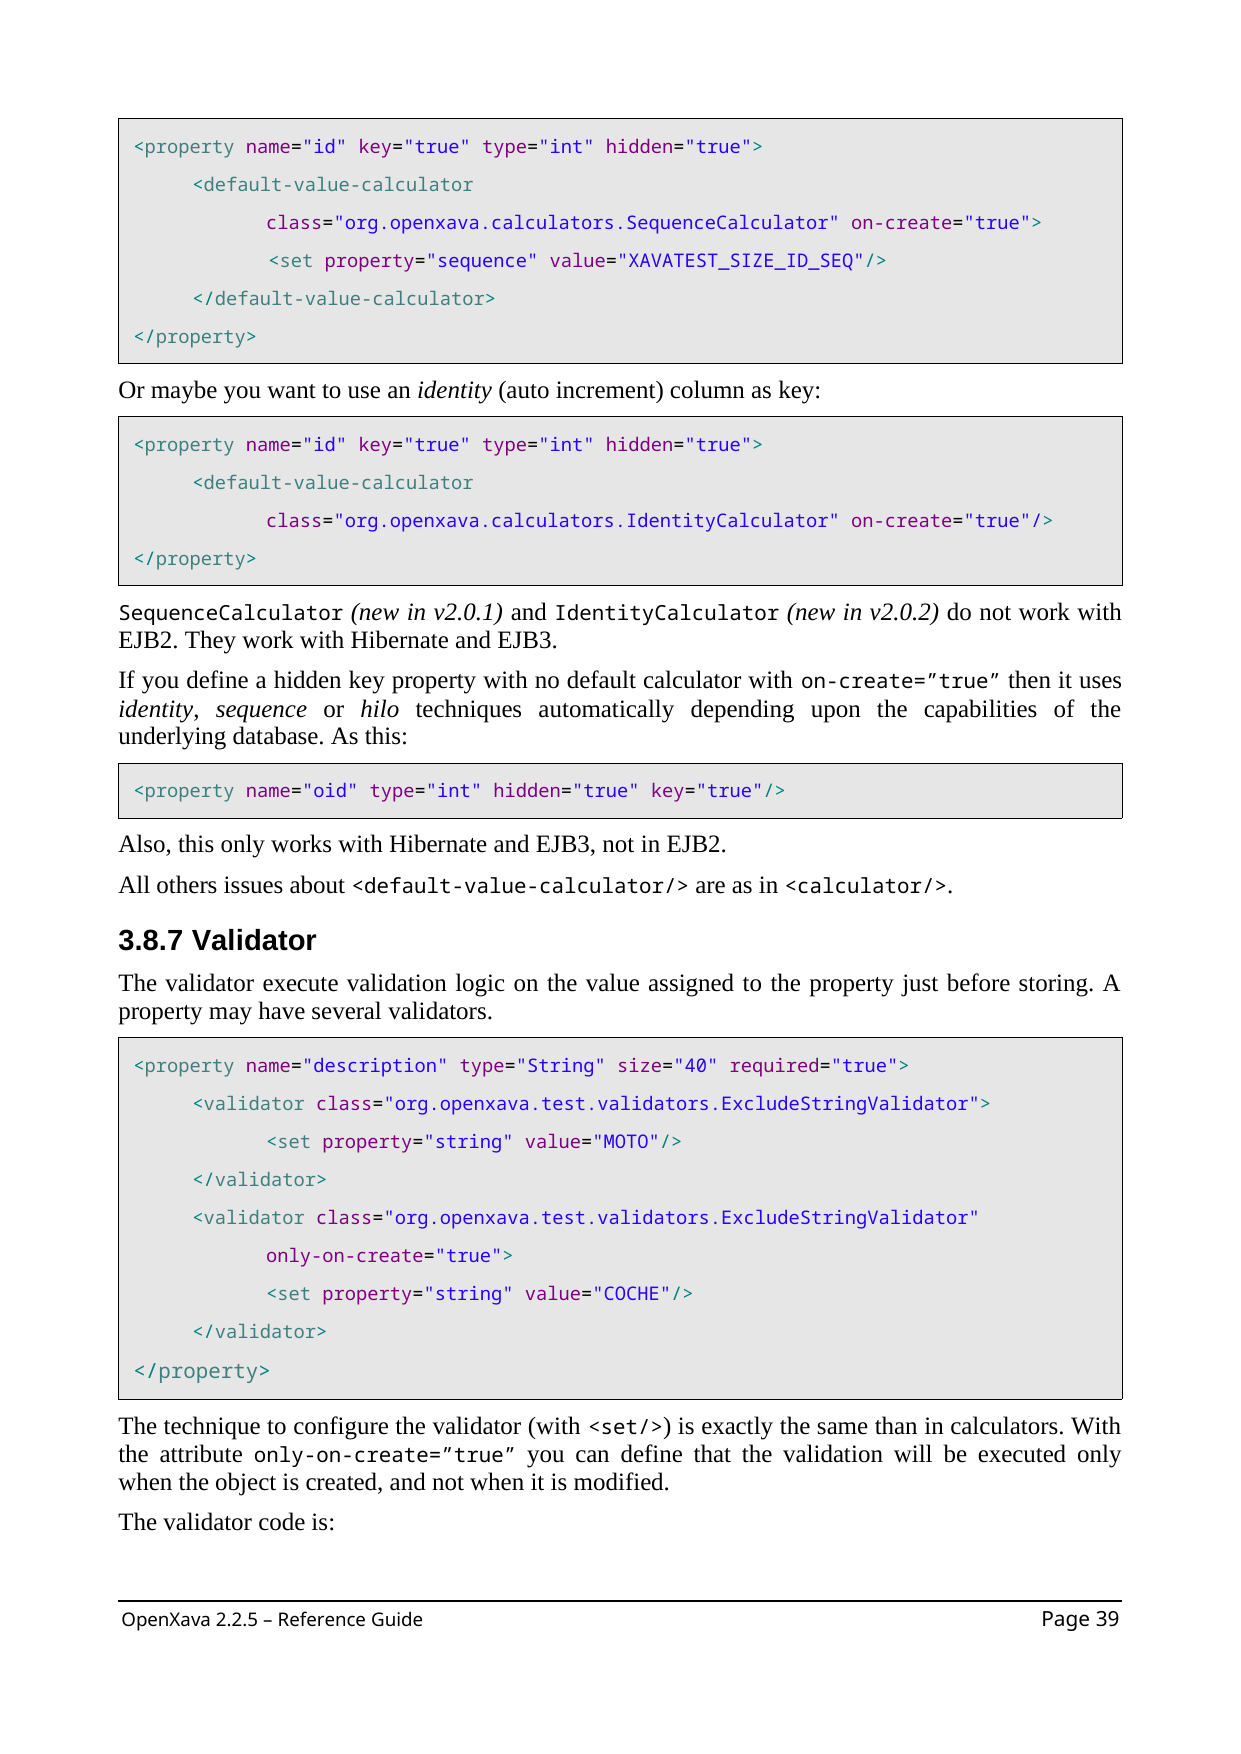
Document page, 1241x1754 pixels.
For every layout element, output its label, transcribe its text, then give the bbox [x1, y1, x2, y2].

text <property name="id" key="true" type="int" hidden="true"> [119, 417, 1122, 454]
text The validator execute validation logic on the value assigned to the property just before storing. A property may have several validators. [118, 969, 1122, 1024]
text <set property="string" value="MOTO"/> [119, 1113, 1122, 1151]
text </validator> [119, 1303, 1122, 1341]
text <set property="string" value="COCHE"/> [119, 1265, 1122, 1303]
text only-on-create="true"> [119, 1227, 1122, 1265]
text class="org.openxava.calculators.SequenceCalculator" on-create="true"> [119, 194, 1122, 232]
text <property name="id" key="true" type="int" hidden="true"> [119, 119, 1122, 156]
text <property name="description" type="String" size="40" required="true"> [119, 1038, 1122, 1075]
subtitle Validator [118, 924, 1122, 957]
text Also, this only works with Hibernate and EJB3, not in EJB2. [118, 831, 1122, 858]
text </property> [119, 530, 1122, 585]
text </default-value-calculator> [119, 270, 1122, 308]
text <property name="oid" type="int" hidden="true" key="true"/> [119, 764, 1122, 818]
text All others issues about <default-value-calculator/> are as in <calculator/>. [118, 871, 1122, 899]
text </validator> [119, 1151, 1122, 1189]
text <set property="sequence" value="XAVATEST_SIZE_ID_SEQ"/> [119, 232, 1122, 270]
text If you define a hidden key property with no default calculator with on-create=”true” then it uses identity, sequence or hilo techniques automatically depending upon the capabilities of the underlying database. As this: [118, 667, 1122, 750]
text <validator class="org.openxava.test.validators.ExcludeStringValidator"> [119, 1075, 1122, 1113]
text Or maybe you want to use an identity (auto increment) column as key: [118, 376, 1122, 404]
text SequenceCalculator (new in v2.0.1) and IdentityCalculator (new in v2.0.2) do not work with EJB2. They work with Hibernate and EJB3. [118, 598, 1122, 654]
text The technique to configure the validator (with <set/>) is exactly the same than in calculators. With the attribute only-on-create=”true” you can define that the validation will be executed only when the object is created, and not when it is modified. [118, 1412, 1122, 1496]
text The validator code is: [118, 1508, 1122, 1536]
text class="org.openxava.calculators.IdentityCalculator" on-create="true"/> [119, 492, 1122, 530]
text <default-value-calculator [119, 156, 1122, 194]
text <validator class="org.openxava.test.validators.ExcludeStringValidator" [119, 1189, 1122, 1227]
text <default-value-calculator [119, 454, 1122, 492]
text </property> [119, 308, 1122, 363]
text </property> [119, 1341, 1122, 1399]
